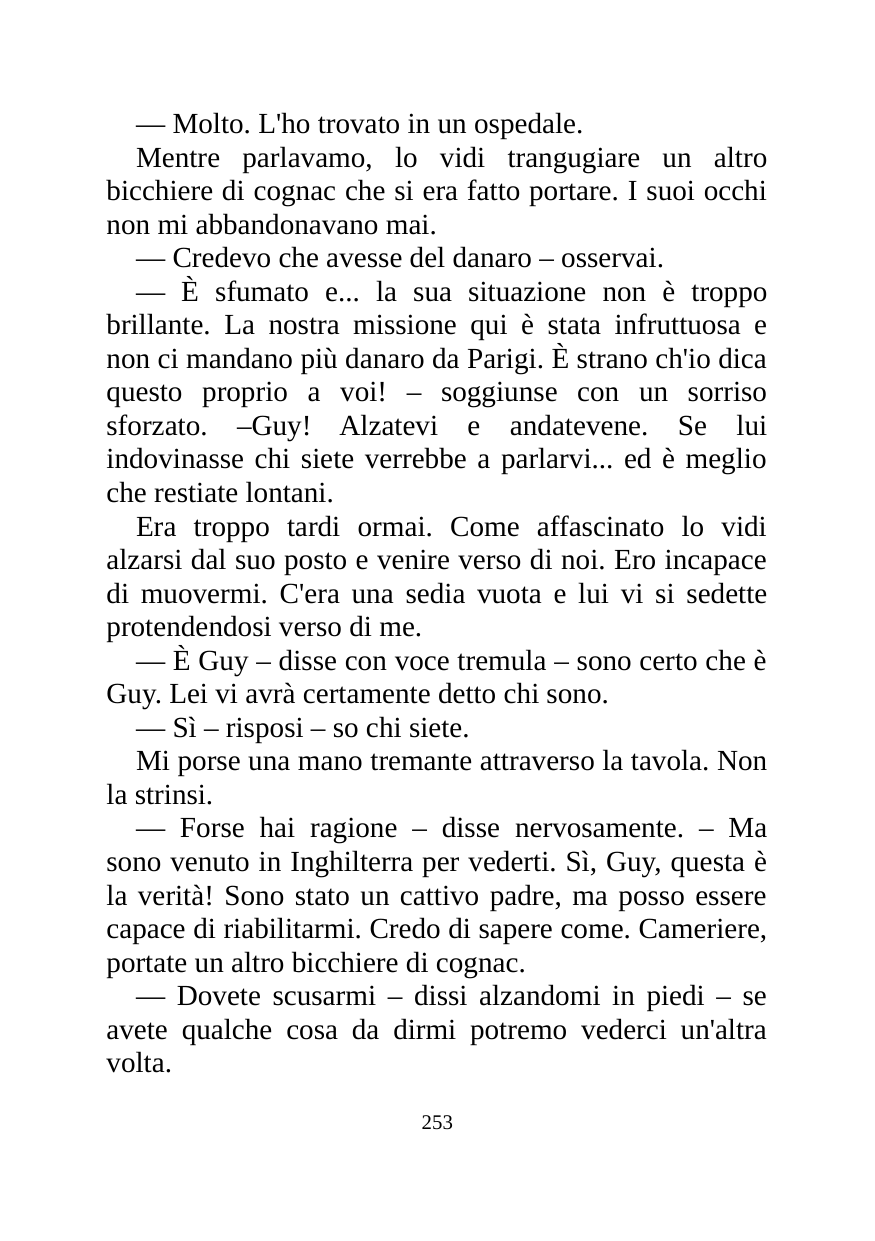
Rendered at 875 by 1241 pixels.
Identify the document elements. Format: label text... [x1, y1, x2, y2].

text Mentre parlavamo, lo vidi trangugiare un altro bicchiere di cognac che si era fatto portare. I suoi occhi non mi abbandonavano mai. [106, 140, 768, 240]
text Era troppo tardi ormai. Come affascinato lo vidi alzarsi dal suo posto e venire verso di noi. Ero incapace di muovermi. C'era una sedia vuota e lui vi si sedette protendendosi verso di me. [106, 509, 768, 643]
text — È Guy – disse con voce tremula – sono certo che è Guy. Lei vi avrà certamente detto chi sono. [106, 643, 768, 710]
text — Forse hai ragione – disse nervosamente. – Ma sono venuto in Inghilterra per vederti. Sì, Guy, questa è la verità! Sono stato un cattivo padre, ma posso essere capace di riabilitarmi. Credo di sapere come. Cameriere, portate un altro bicchiere di cognac. [106, 811, 768, 978]
text — È sfumato e... la sua situazione non è troppo brillante. La nostra missione qui è stata infruttuosa e non ci mandano più danaro da Parigi. È strano ch'io dica questo proprio a voi! – soggiunse con un sorriso sforzato. –Guy! Alzatevi e andatevene. Se lui indovinasse chi siete verrebbe a parlarvi... ed è meglio che restiate lontani. [106, 274, 768, 509]
text — Molto. L'ho trovato in un ospedale. [106, 106, 768, 140]
text — Dovete scusarmi – dissi alzandomi in piedi – se avete qualche cosa da dirmi potremo vederci un'altra volta. [106, 978, 768, 1079]
text — Sì – risposi – so chi siete. [106, 710, 768, 743]
text Mi porse una mano tremante attraverso la tavola. Non la strinsi. [106, 743, 768, 811]
text — Credevo che avesse del danaro – osservai. [106, 240, 768, 274]
